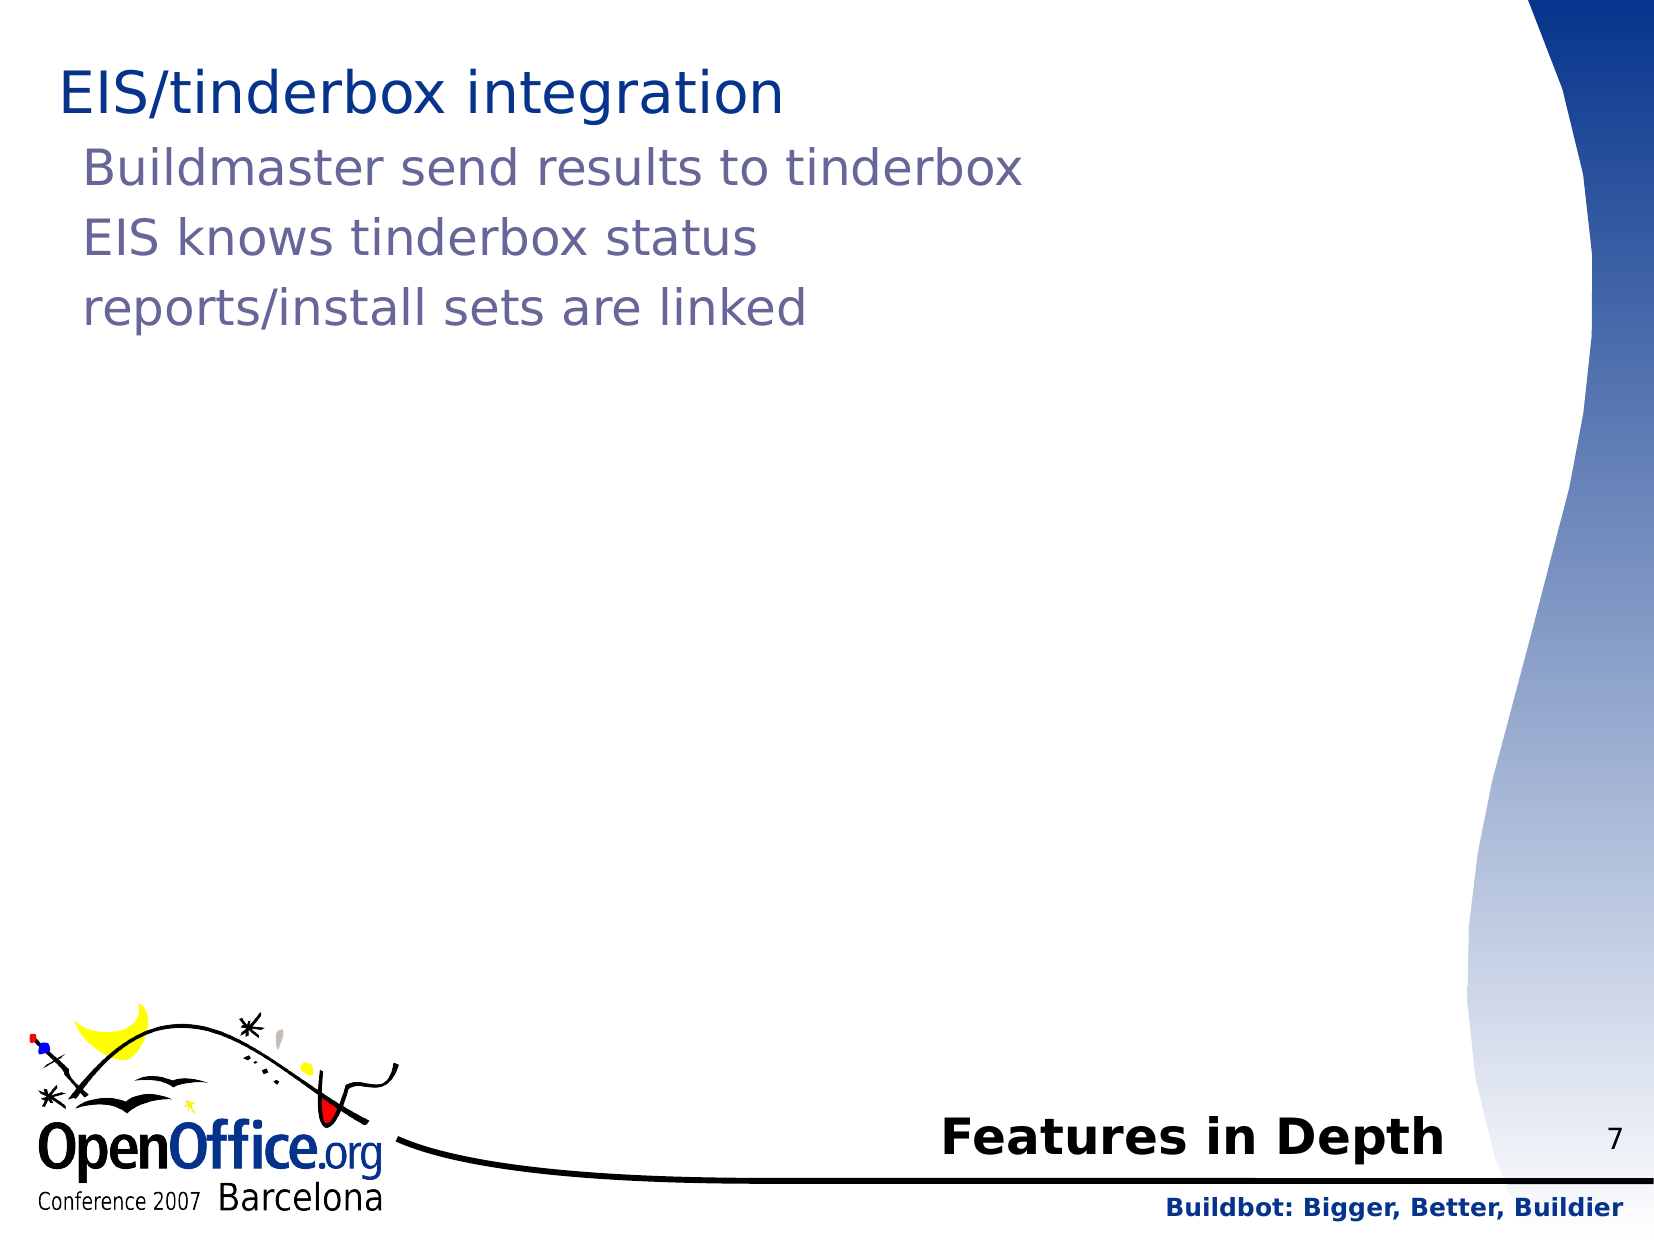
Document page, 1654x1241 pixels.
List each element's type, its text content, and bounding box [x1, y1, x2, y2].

list EIS/tinderbox integration Buildmaster send results to tinderbox EIS knows tinderbox status reports/install sets are linked [59, 59, 1418, 931]
title Features in Depth [531, 1099, 1447, 1174]
picture [29, 1003, 399, 1211]
